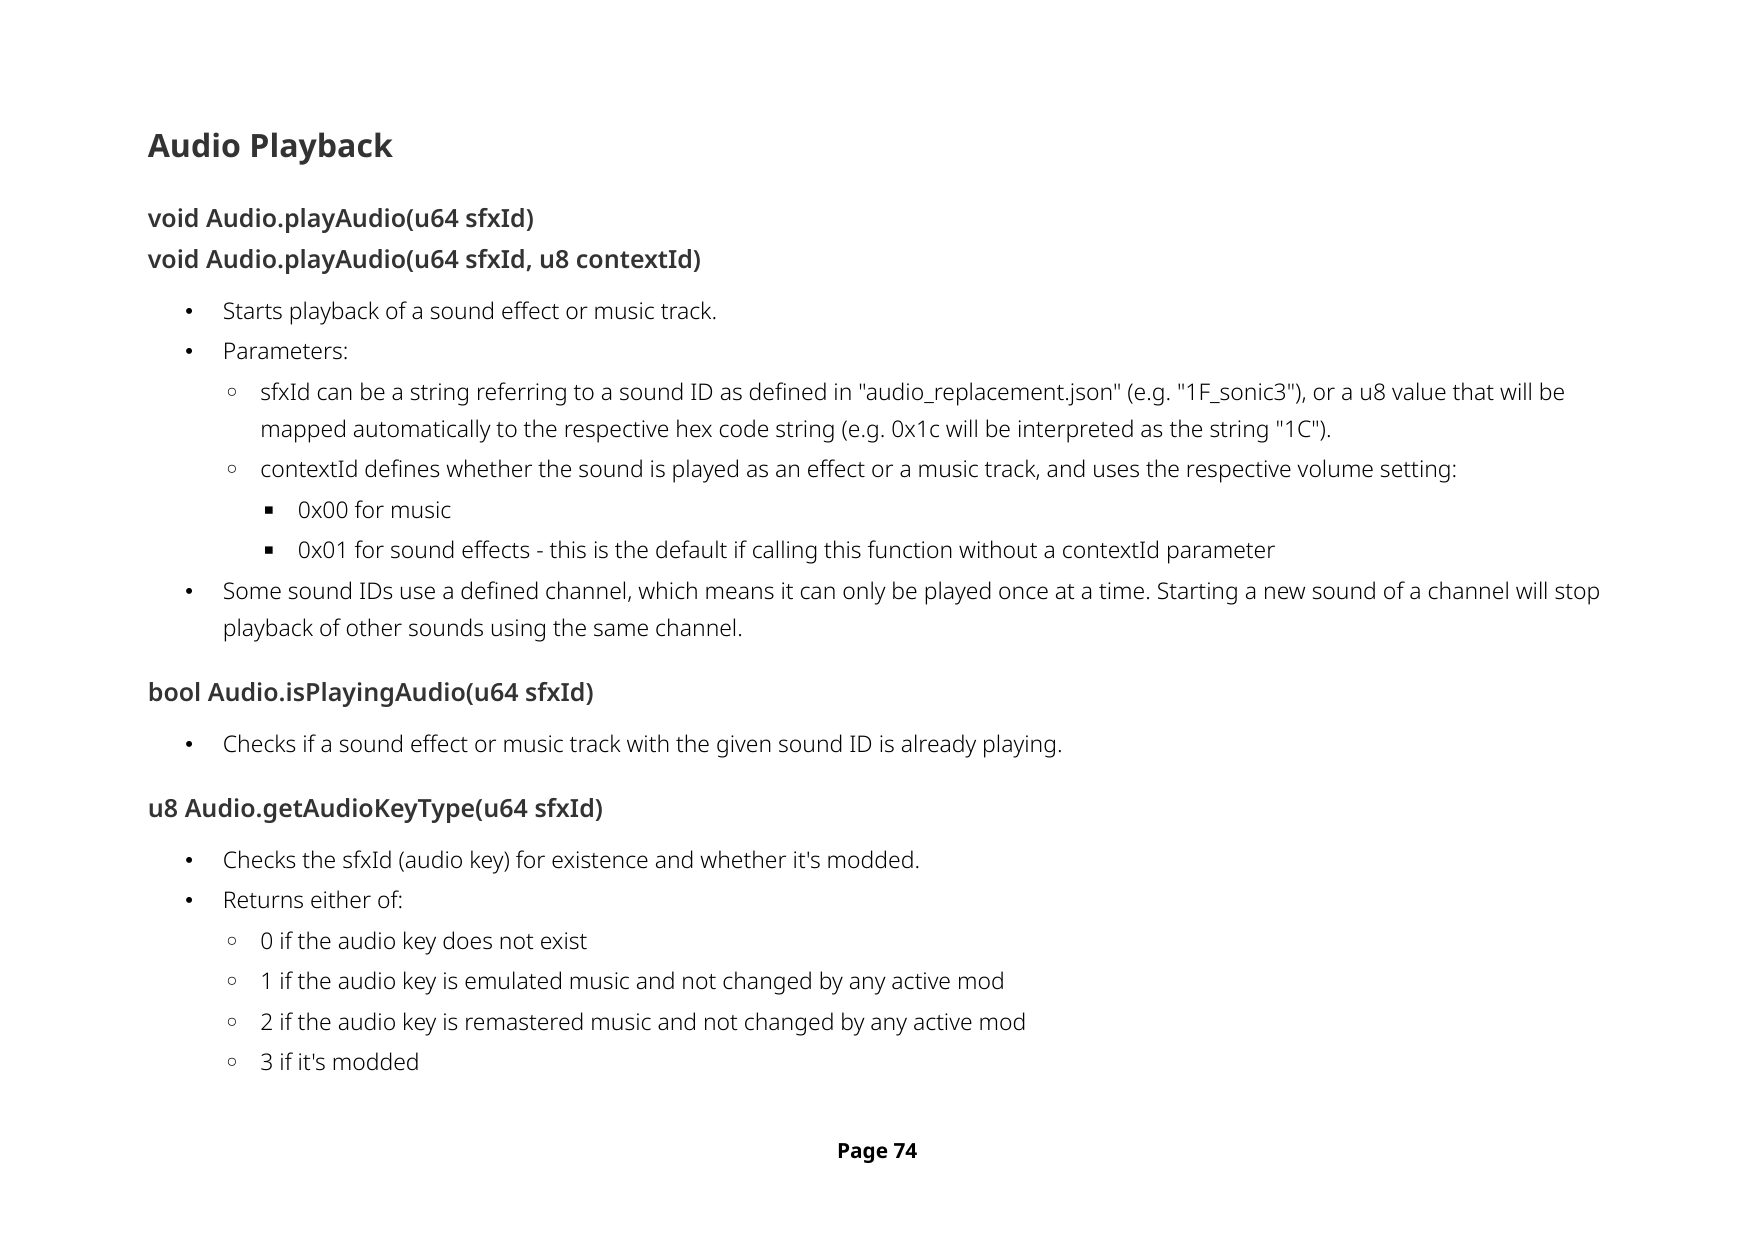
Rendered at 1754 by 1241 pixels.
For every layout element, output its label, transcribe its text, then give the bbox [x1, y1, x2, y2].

list 1 if the audio key is emulated music and not changed by any active mod [223, 965, 1606, 996]
list Some sound IDs use a defined channel, which means it can only be played once at a time. Starting a new sound of a channel will stop playback of other sounds using the same channel. [185, 574, 1606, 643]
list sfxId can be a string referring to a sound ID as defined in "audio_replacement.json" (e.g. "1F_sonic3"), or a u8 value that will be mapped automatically to the respective hex code string (e.g. 0x1c will be interpreted as the string "1C"). [223, 375, 1606, 444]
subtitle Audio Playback [148, 123, 1606, 167]
list Parameters: [185, 335, 1606, 366]
list 2 if the audio key is remastered music and not changed by any active mod [223, 1005, 1606, 1037]
list 0 if the audio key does not exist [223, 924, 1606, 956]
list 0x00 for music [260, 494, 1606, 525]
list Checks if a sound effect or music track with the given sound ID is already playing. [185, 728, 1606, 759]
subtitle void Audio.playAudio(u64 sfxId) void Audio.playAudio(u64 sfxId, u8 contextId) [148, 200, 1606, 275]
subtitle bool Audio.isPlayingAudio(u64 sfxId) [148, 674, 1606, 709]
list 0x01 for sound effects - this is the default if calling this function without a contextId parameter [260, 534, 1606, 565]
list 3 if it's modded [223, 1046, 1606, 1077]
list Starts playback of a sound effect or music track. [185, 294, 1606, 326]
subtitle u8 Audio.getAudioKeyType(u64 sfxId) [148, 790, 1606, 824]
list Returns either of: [185, 884, 1606, 915]
list Checks the sfxId (audio key) for existence and whether it's modded. [185, 844, 1606, 875]
list contextId defines whether the sound is played as an effect or a music track, and uses the respective volume setting: [223, 453, 1606, 484]
